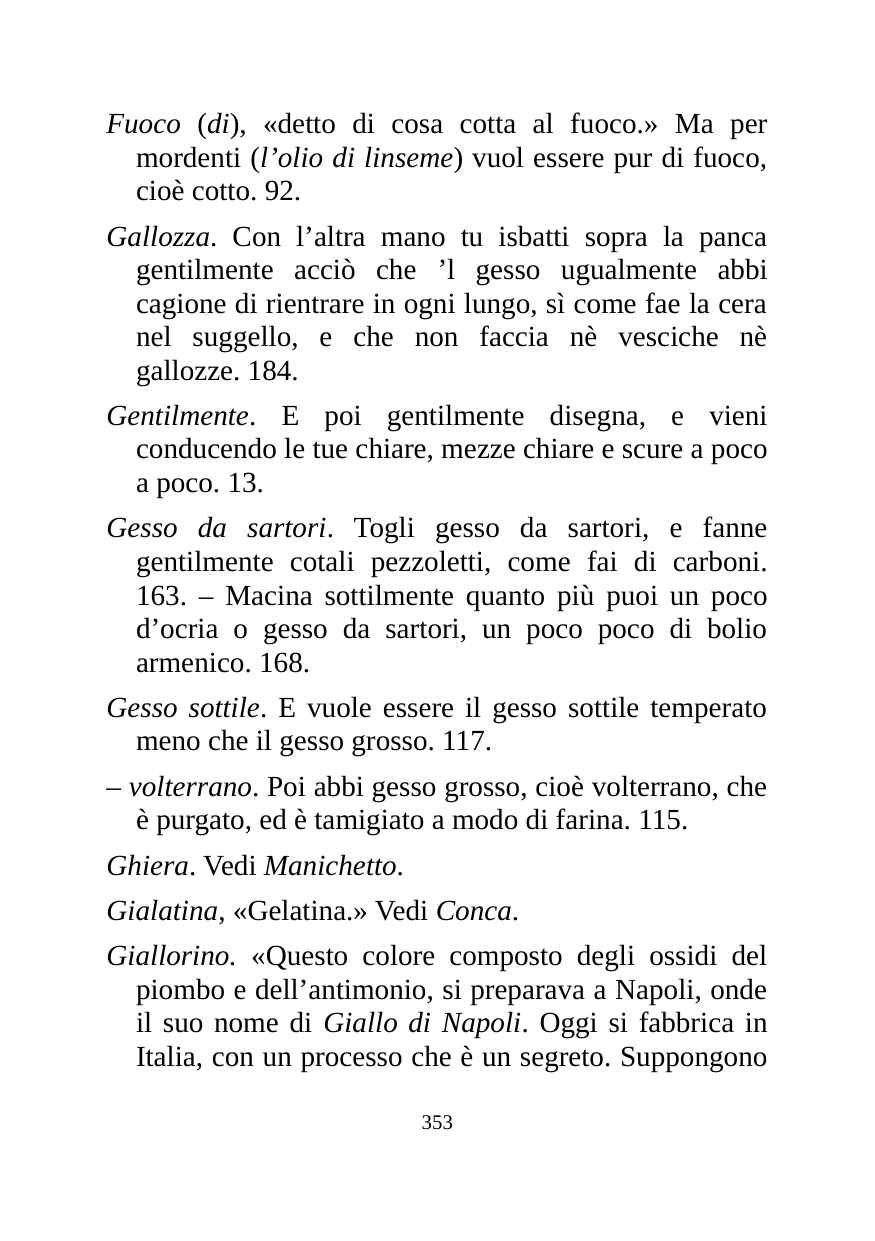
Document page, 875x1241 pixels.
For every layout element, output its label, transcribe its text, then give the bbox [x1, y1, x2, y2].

text Gesso sottile. E vuole essere il gesso sottile temperato meno che il gesso grosso. 117. [106, 690, 768, 757]
text Gallozza. Con l’altra mano tu isbatti sopra la panca gentilmente acciò che ’l gesso ugualmente abbi cagione di rientrare in ogni lungo, sì come fae la cera nel suggello, e che non faccia nè vesciche nè gallozze. 184. [106, 219, 768, 386]
text Ghiera. Vedi Manichetto. [106, 848, 768, 881]
text Fuoco (di), «detto di cosa cotta al fuoco.» Ma per mordenti (l’olio di linseme) vuol essere pur di fuoco, cioè cotto. 92. [106, 106, 768, 207]
text Gesso da sartori. Togli gesso da sartori, e fanne gentilmente cotali pezzoletti, come fai di carboni. 163. – Macina sottilmente quanto più puoi un poco d’ocria o gesso da sartori, un poco poco di bolio armenico. 168. [106, 511, 768, 678]
text Gialatina, «Gelatina.» Vedi Conca. [106, 893, 768, 927]
text Giallorino. «Questo colore composto degli ossidi del piombo e dell’antimonio, si preparava a Napoli, onde il suo nome di Giallo di Napoli. Oggi si fabbrica in Italia, con un processo che è un segreto. Suppongono [106, 938, 768, 1072]
text Gentilmente. E poi gentilmente disegna, e vieni conducendo le tue chiare, mezze chiare e scure a poco a poco. 13. [106, 398, 768, 499]
text – volterrano. Poi abbi gesso grosso, cioè volterrano, che è purgato, ed è tamigiato a modo di farina. 115. [106, 769, 768, 836]
